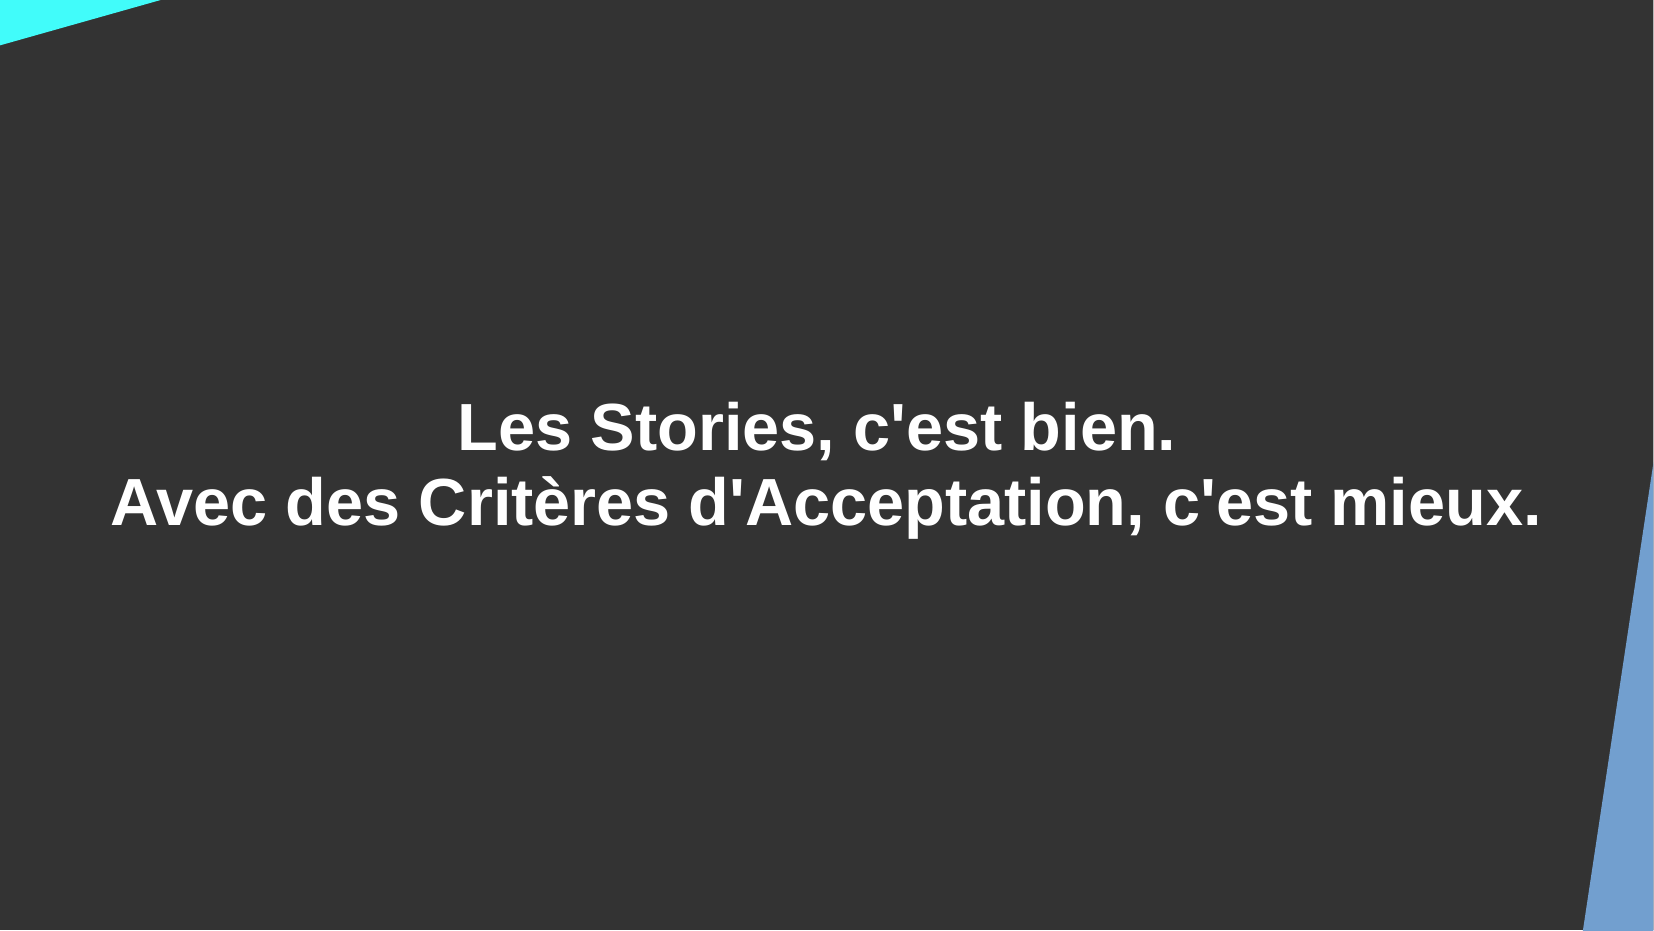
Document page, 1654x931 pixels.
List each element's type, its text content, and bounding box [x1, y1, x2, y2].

title Les Stories, c'est bien. Avec des Critères d'Acceptation, c'est mieux. [31, 367, 1622, 563]
text_box [1582, 458, 1654, 931]
text_box [0, 0, 161, 46]
